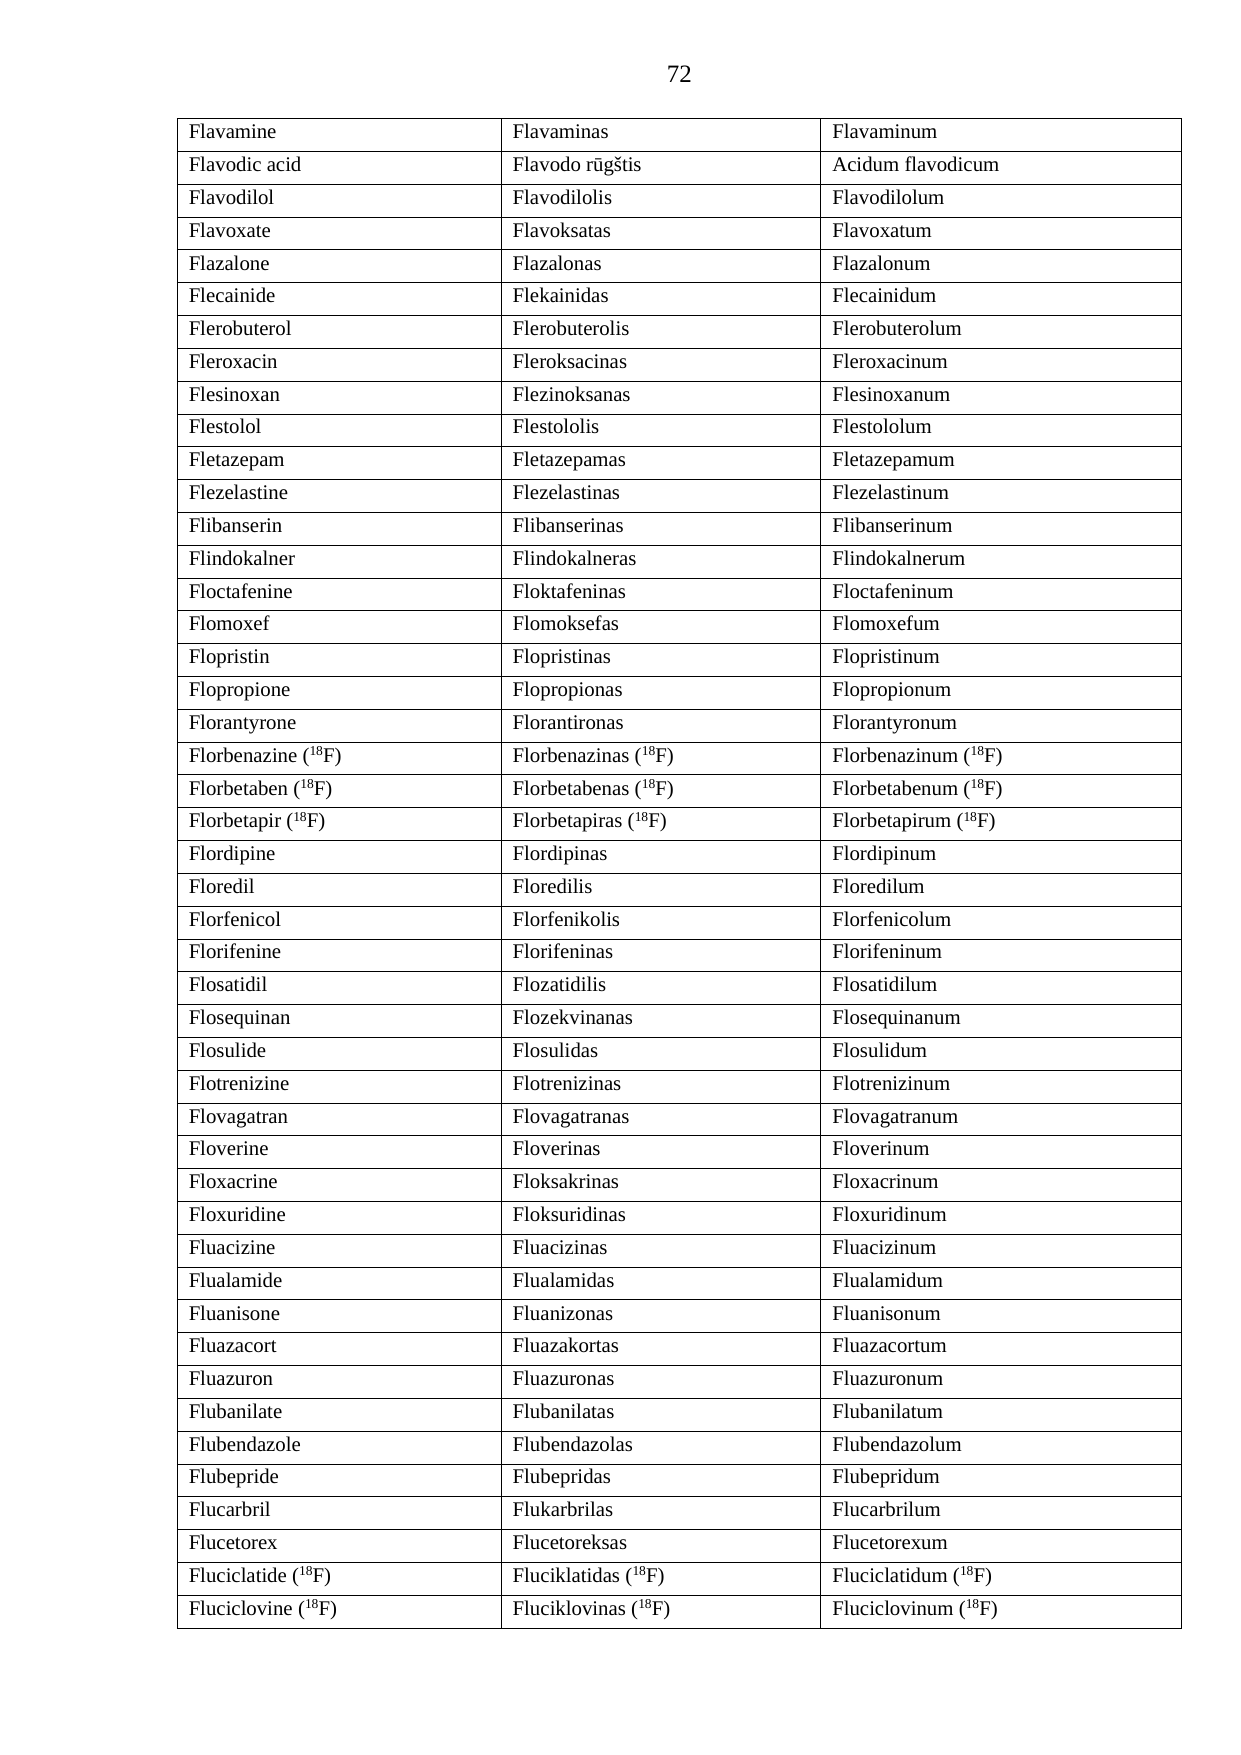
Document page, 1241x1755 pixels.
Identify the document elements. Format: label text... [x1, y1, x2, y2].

table_cell Flubepridum [821, 1465, 1181, 1496]
table_cell Florfenicol [178, 907, 501, 938]
table_cell Fluazacortum [821, 1333, 1181, 1365]
table_cell Flavoxatum [821, 218, 1181, 249]
table_cell Floxacrine [178, 1169, 501, 1201]
table_cell Fluciclovine (18F) [178, 1596, 501, 1627]
table_cell Floctafenine [178, 579, 501, 610]
table_cell Fletazepam [178, 447, 501, 479]
table_cell Flotrenizinas [502, 1071, 820, 1102]
table_cell Flindokalnerum [821, 546, 1181, 577]
table_cell Florbetaben (18F) [178, 775, 501, 807]
table_cell Florbetapirum (18F) [821, 808, 1181, 840]
table_cell Flosulidas [502, 1038, 820, 1070]
table_cell Florbetapir (18F) [178, 808, 501, 840]
table_cell Flavoxate [178, 218, 501, 249]
table_cell Flestololis [502, 415, 820, 446]
table_cell Fluciklatidas (18F) [502, 1563, 820, 1595]
table_cell Floxuridinum [821, 1202, 1181, 1234]
table_cell Florantyronum [821, 710, 1181, 742]
table_cell Flazalonum [821, 250, 1181, 282]
table_cell Flucarbrilum [821, 1497, 1181, 1529]
table_cell Fluciklovinas (18F) [502, 1596, 820, 1627]
table_cell Flecainide [178, 283, 501, 315]
table_cell Fluacizinum [821, 1235, 1181, 1267]
table_cell Flubepride [178, 1465, 501, 1496]
table_cell Fleroxacin [178, 349, 501, 381]
table_cell Flavodilolis [502, 185, 820, 217]
table_cell Flucetorex [178, 1530, 501, 1562]
table_cell Flestolol [178, 415, 501, 446]
table_cell Flozekvinanas [502, 1005, 820, 1037]
table_cell Flukarbrilas [502, 1497, 820, 1529]
table_cell Fluazacort [178, 1333, 501, 1365]
table_cell Flekainidas [502, 283, 820, 315]
table_cell Flezelastinum [821, 480, 1181, 512]
table_cell Fluacizine [178, 1235, 501, 1267]
table_cell Flopristinum [821, 644, 1181, 676]
table_cell Flezinoksanas [502, 382, 820, 413]
table_cell Fluanisone [178, 1300, 501, 1332]
table_cell Flubepridas [502, 1465, 820, 1496]
table_cell Florfenicolum [821, 907, 1181, 938]
table_cell Flualamidas [502, 1268, 820, 1299]
table_cell Flavodo rūgštis [502, 152, 820, 184]
table_cell Fluazakortas [502, 1333, 820, 1365]
table_cell Flomoxef [178, 611, 501, 643]
table_cell Florbenazine (18F) [178, 743, 501, 774]
table_cell Florantironas [502, 710, 820, 742]
table_cell Fluanizonas [502, 1300, 820, 1332]
table_cell Fluciclovinum (18F) [821, 1596, 1181, 1627]
table_cell Flavoksatas [502, 218, 820, 249]
table_cell Florifenine [178, 940, 501, 971]
table_cell Flotrenizine [178, 1071, 501, 1102]
table_cell Florbenazinum (18F) [821, 743, 1181, 774]
table_cell Floctafeninum [821, 579, 1181, 610]
table_cell Floverinas [502, 1136, 820, 1168]
table_cell Flesinoxanum [821, 382, 1181, 413]
table_cell Flubendazolas [502, 1432, 820, 1463]
table_cell Flopropionas [502, 677, 820, 709]
table_cell Fluanisonum [821, 1300, 1181, 1332]
table_cell Flovagatranas [502, 1104, 820, 1135]
table_cell Flualamide [178, 1268, 501, 1299]
table_cell Flestololum [821, 415, 1181, 446]
table_cell Flavaminum [821, 119, 1181, 151]
table_cell Flavodilolum [821, 185, 1181, 217]
table_cell Flubendazole [178, 1432, 501, 1463]
table_cell Flavodilol [178, 185, 501, 217]
table_cell Flosulide [178, 1038, 501, 1070]
table_cell Flopropionum [821, 677, 1181, 709]
table_cell Flezelastine [178, 480, 501, 512]
table_cell Flovagatran [178, 1104, 501, 1135]
table_cell Fletazepamum [821, 447, 1181, 479]
table_cell Flindokalner [178, 546, 501, 577]
table_cell Flosatidil [178, 972, 501, 1004]
table_cell Fluazuron [178, 1366, 501, 1398]
table_cell Flindokalneras [502, 546, 820, 577]
table_cell Flibanserinum [821, 513, 1181, 545]
table_cell Flubanilatum [821, 1399, 1181, 1431]
table_cell Flomoksefas [502, 611, 820, 643]
table_cell Flualamidum [821, 1268, 1181, 1299]
table_cell Flucetoreksas [502, 1530, 820, 1562]
table_cell Flopristin [178, 644, 501, 676]
table_cell Florfenikolis [502, 907, 820, 938]
table_cell Florbetabenas (18F) [502, 775, 820, 807]
table_cell Flesinoxan [178, 382, 501, 413]
table_cell Flosatidilum [821, 972, 1181, 1004]
table_cell Floksakrinas [502, 1169, 820, 1201]
table_cell Fluazuronum [821, 1366, 1181, 1398]
table_cell Fluciclatidum (18F) [821, 1563, 1181, 1595]
table_cell Flozatidilis [502, 972, 820, 1004]
table_cell Florbetabenum (18F) [821, 775, 1181, 807]
table_cell Flazalonas [502, 250, 820, 282]
table_cell Floverinum [821, 1136, 1181, 1168]
table_cell Flubanilate [178, 1399, 501, 1431]
table_cell Flopristinas [502, 644, 820, 676]
table_cell Flerobuterolum [821, 316, 1181, 348]
table_cell Flavamine [178, 119, 501, 151]
table_cell Flibanserin [178, 513, 501, 545]
table_cell Fletazepamas [502, 447, 820, 479]
table_cell Floktafeninas [502, 579, 820, 610]
table_cell Florantyrone [178, 710, 501, 742]
table_cell Floxacrinum [821, 1169, 1181, 1201]
table_cell Florbenazinas (18F) [502, 743, 820, 774]
table_cell Flavodic acid [178, 152, 501, 184]
table_cell Flezelastinas [502, 480, 820, 512]
table_cell Flotrenizinum [821, 1071, 1181, 1102]
table_cell Flibanserinas [502, 513, 820, 545]
table_cell Florbetapiras (18F) [502, 808, 820, 840]
table_cell Floxuridine [178, 1202, 501, 1234]
table_cell Florifeninum [821, 940, 1181, 971]
table_cell Fluciclatide (18F) [178, 1563, 501, 1595]
table_cell Flubendazolum [821, 1432, 1181, 1463]
table_cell Fleroksacinas [502, 349, 820, 381]
table_cell Flucetorexum [821, 1530, 1181, 1562]
table_cell Flosequinan [178, 1005, 501, 1037]
table_cell Flomoxefum [821, 611, 1181, 643]
table_cell Fleroxacinum [821, 349, 1181, 381]
table_cell Flordipinum [821, 841, 1181, 873]
table_cell Floverine [178, 1136, 501, 1168]
table_cell Flovagatranum [821, 1104, 1181, 1135]
table_cell Floredilis [502, 874, 820, 906]
table_cell Floredil [178, 874, 501, 906]
table_cell Floredilum [821, 874, 1181, 906]
table_cell Flecainidum [821, 283, 1181, 315]
table_cell Flerobuterol [178, 316, 501, 348]
table_cell Flerobuterolis [502, 316, 820, 348]
table_cell Flosulidum [821, 1038, 1181, 1070]
table_cell Flazalone [178, 250, 501, 282]
table_cell Flavaminas [502, 119, 820, 151]
table_cell Fluacizinas [502, 1235, 820, 1267]
table_cell Acidum flavodicum [821, 152, 1181, 184]
table_cell Flordipinas [502, 841, 820, 873]
table_cell Flubanilatas [502, 1399, 820, 1431]
table_cell Flosequinanum [821, 1005, 1181, 1037]
table_cell Florifeninas [502, 940, 820, 971]
table_cell Fluazuronas [502, 1366, 820, 1398]
table_cell Flucarbril [178, 1497, 501, 1529]
table_cell Flopropione [178, 677, 501, 709]
table_cell Floksuridinas [502, 1202, 820, 1234]
table_cell Flordipine [178, 841, 501, 873]
